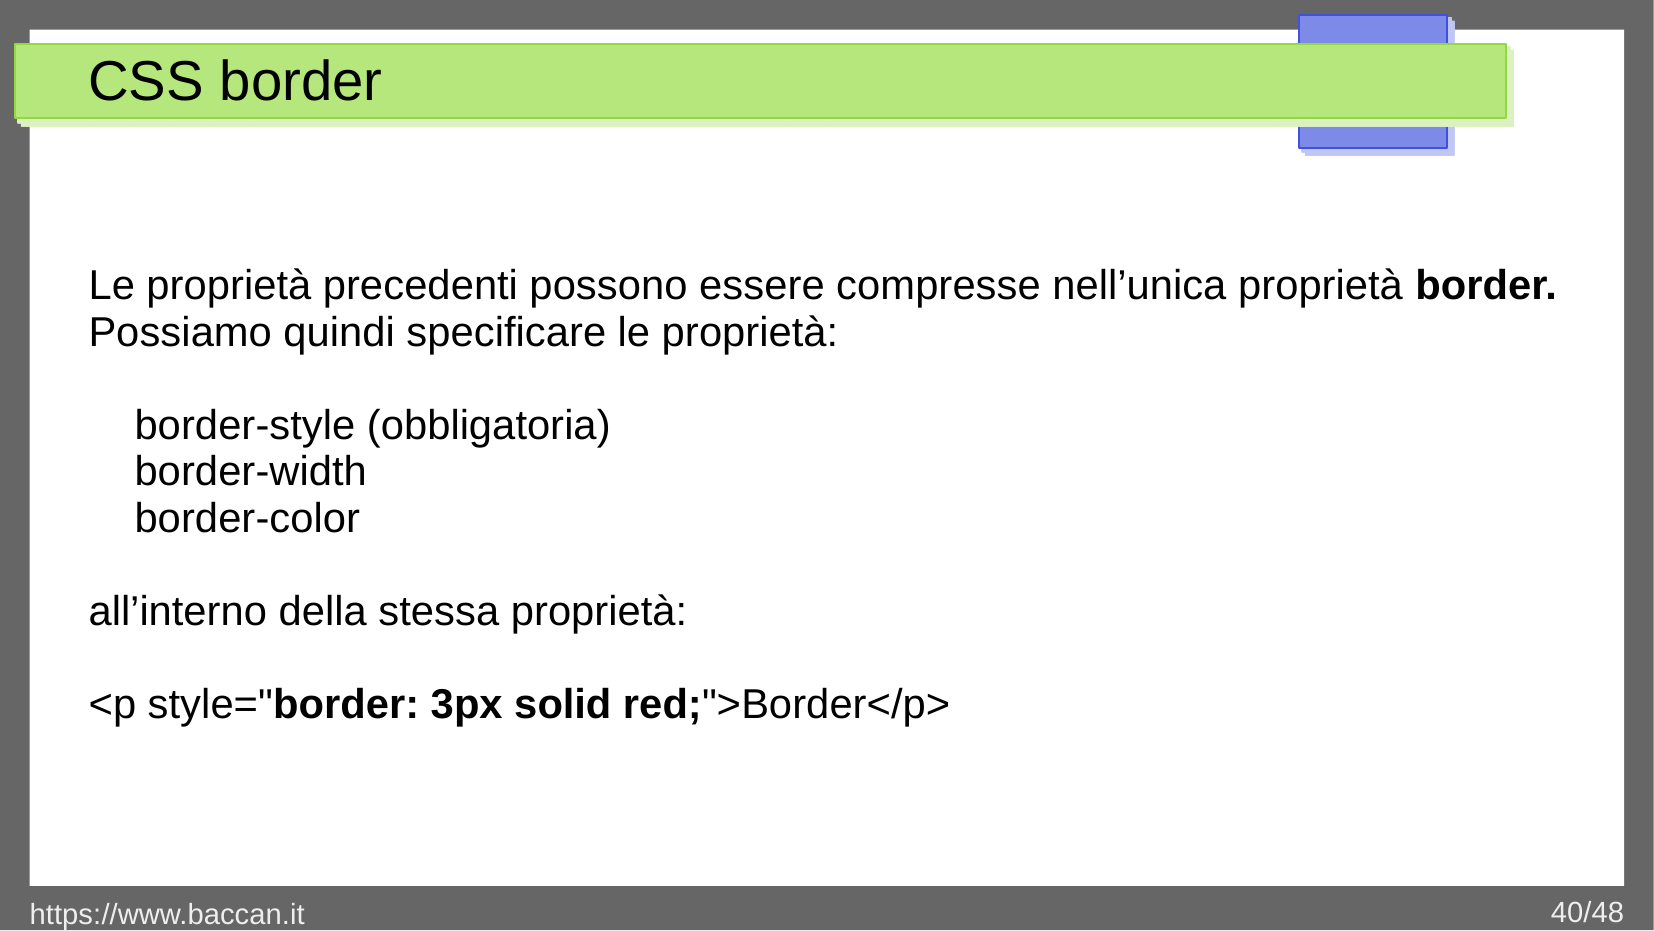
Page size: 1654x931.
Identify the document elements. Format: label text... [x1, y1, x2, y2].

title CSS border [88, 44, 1506, 119]
text_box Le proprietà precedenti possono essere compresse nell’unica proprietà border. Possiamo quindi specificare le proprietà: border-style (obbligatoria) border-width border-color all’interno della stessa proprietà: <p style="border: 3px solid red;">Border</p> [88, 169, 1565, 820]
